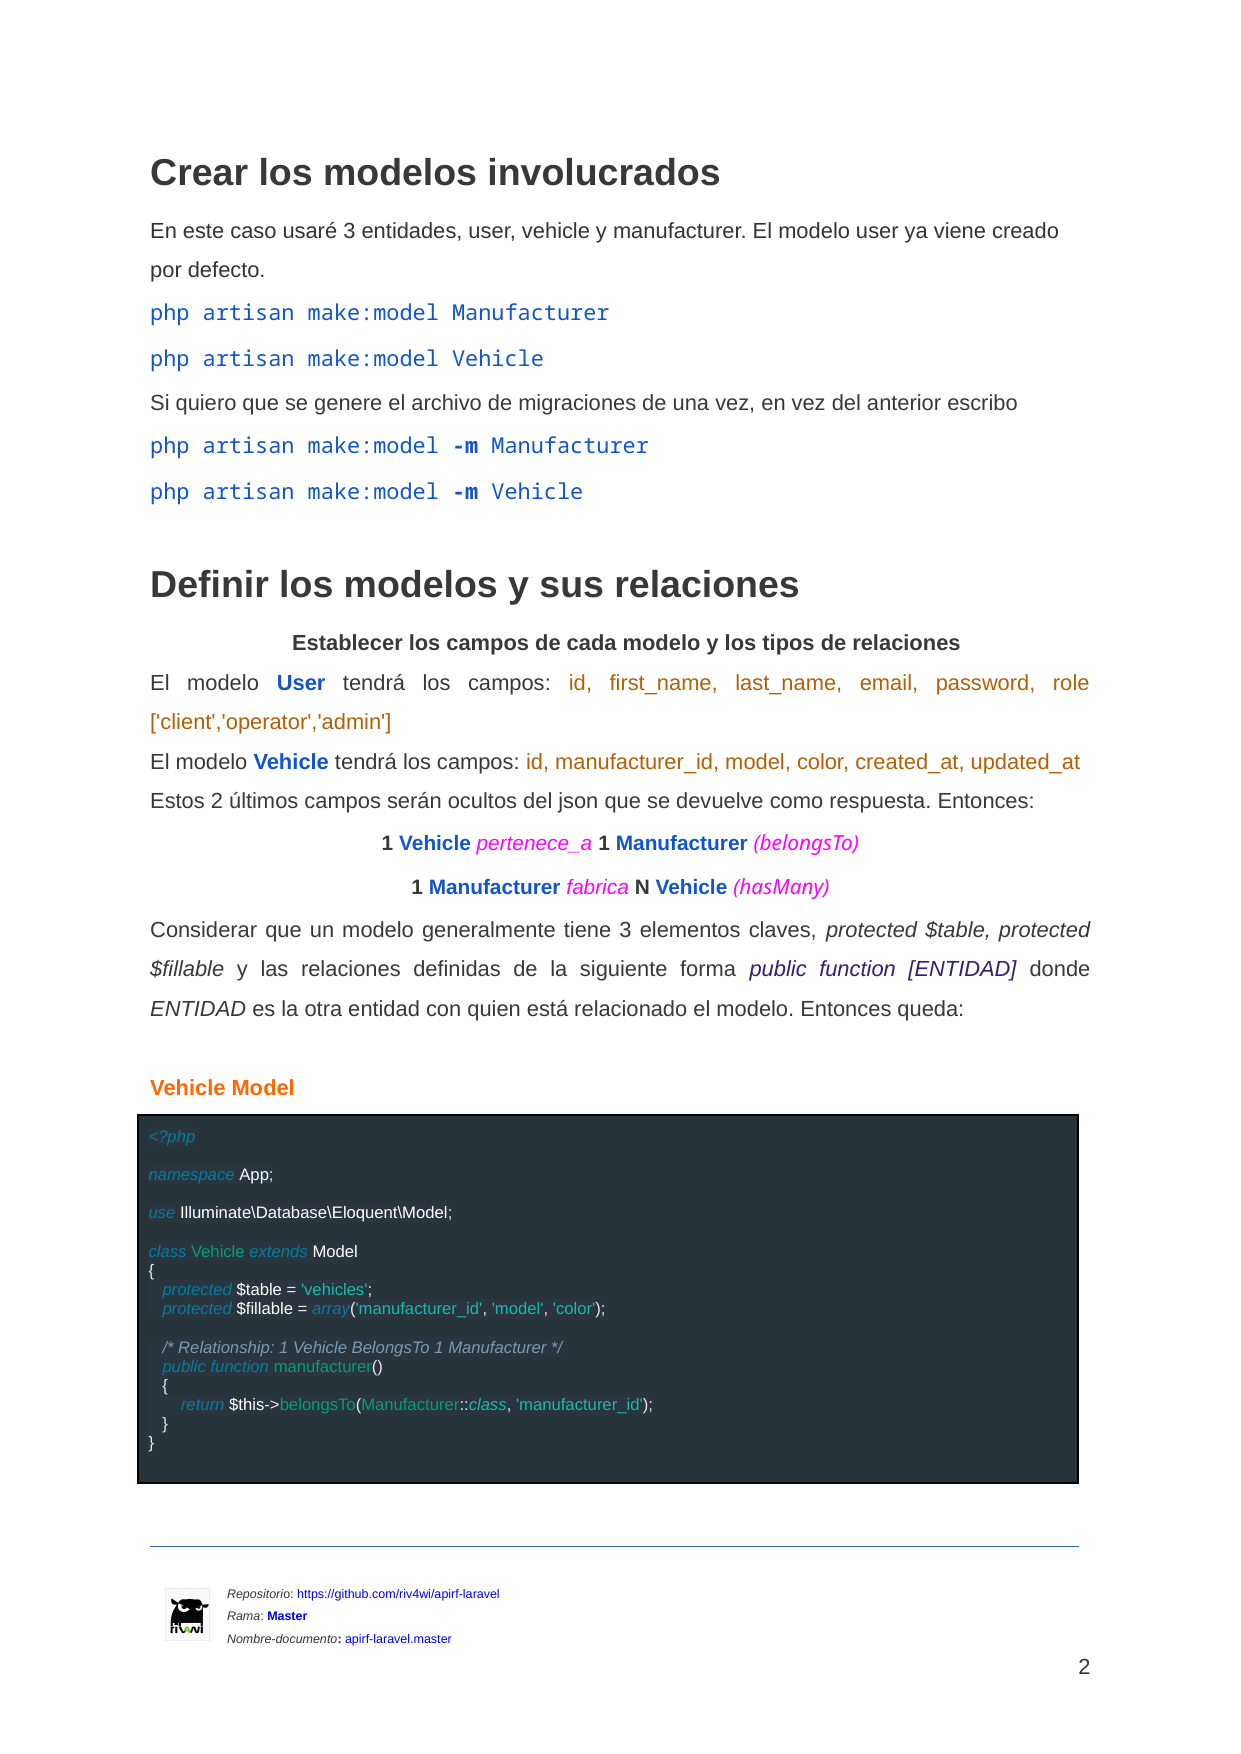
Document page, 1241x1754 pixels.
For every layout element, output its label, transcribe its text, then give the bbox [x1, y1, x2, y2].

text En este caso usaré 3 entidades, user, vehicle y manufacturer. El modelo user ya viene creado por defecto. [150, 218, 1090, 282]
subtitle Definir los modelos y sus relaciones [150, 563, 1090, 606]
table_header <?php namespace App; use Illuminate\Database\Eloquent\Model; class Vehicle extends Model { protected $table = 'vehicles'; protected $fillable = array('manufacturer_id', 'model', 'color'); /* Relationship: 1 Vehicle BelongsTo 1 Manufacturer */ public function manufacturer() { return $this->belongsTo(Manufacturer::class, 'manufacturer_id'); } } [139, 1116, 1077, 1482]
text php artisan make:model Vehicle [150, 343, 1090, 373]
text php artisan make:model -m Vehicle [150, 476, 1090, 506]
text El modelo Vehicle tendrá los campos: id, manufacturer_id, model, color, created_at, updated_at [150, 749, 1090, 774]
text Si quiero que se genere el archivo de migraciones de una vez, en vez del anterior escribo [150, 390, 1090, 415]
text 1 Vehicle pertenece_a 1 Manufacturer (belongsTo) [150, 828, 1090, 856]
text Vehicle Model [150, 1075, 1090, 1100]
subtitle Establecer los campos de cada modelo y los tipos de relaciones [150, 630, 1090, 655]
text 1 Manufacturer fabrica N Vehicle (hasMany) [150, 872, 1090, 901]
text Estos 2 últimos campos serán ocultos del json que se devuelve como respuesta. Entonces: [150, 788, 1090, 813]
text php artisan make:model Manufacturer [150, 297, 1090, 326]
text Considerar que un modelo generalmente tiene 3 elementos claves, protected $table, protected $fillable y las relaciones definidas de la siguiente forma public function [ENTIDAD] donde ENTIDAD es la otra entidad con quien está relacionado el modelo. Entonces queda: [150, 917, 1090, 1021]
text El modelo User tendrá los campos: id, first_name, last_name, email, password, role ['client','operator','admin'] [150, 670, 1090, 734]
picture [165, 1588, 210, 1641]
subtitle Crear los modelos involucrados [150, 150, 1090, 193]
text php artisan make:model -m Manufacturer [150, 429, 1090, 459]
